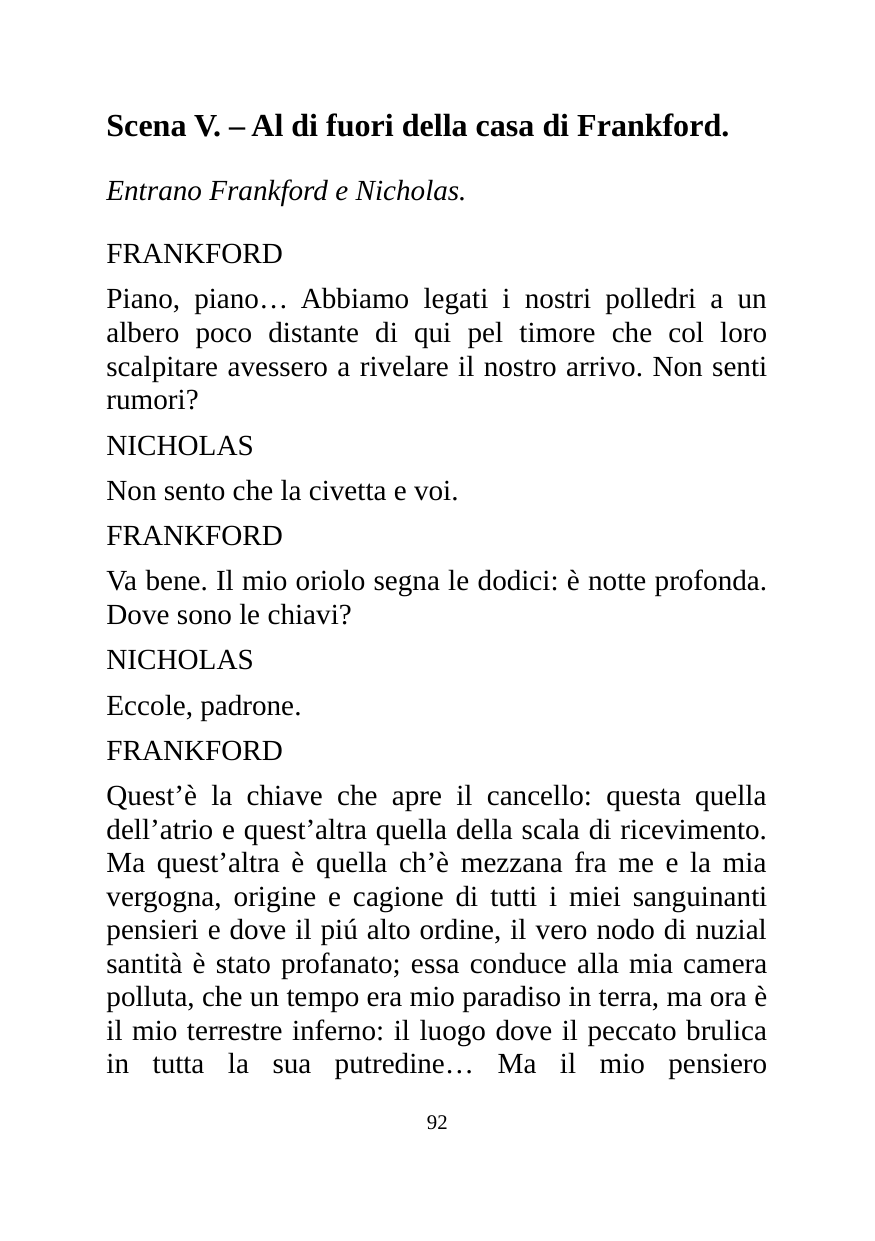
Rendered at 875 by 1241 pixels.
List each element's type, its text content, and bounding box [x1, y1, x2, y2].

text FRANKFORD [106, 733, 768, 767]
text NICHOLAS [106, 642, 768, 676]
text Quest’è la chiave che apre il cancello: questa quella dell’atrio e quest’altra quella della scala di ricevimento. Ma quest’altra è quella ch’è mezzana fra me e la mia vergogna, origine e cagione di tutti i miei sanguinanti pensieri e dove il piú alto ordine, il vero nodo di nuzial santità è stato profanato; essa conduce alla mia camera polluta, che un tempo era mio paradiso in terra, ma ora è il mio terrestre inferno: il luogo dove il peccato brulica in tutta la sua putredine… Ma il mio pensiero [106, 778, 768, 1080]
text Entrano Frankford e Nicholas. [106, 173, 768, 207]
text Non sento che la civetta e voi. [106, 473, 768, 506]
subtitle Scena V. – Al di fuori della casa di Frankford. [106, 106, 768, 143]
text NICHOLAS [106, 428, 768, 461]
text Va bene. Il mio oriolo segna le dodici: è notte profonda. Dove sono le chiavi? [106, 563, 768, 631]
text Eccole, padrone. [106, 688, 768, 721]
text Piano, piano… Abbiamo legati i nostri polledri a un albero poco distante di qui pel timore che col loro scalpitare avessero a rivelare il nostro arrivo. Non senti rumori? [106, 282, 768, 416]
text FRANKFORD [106, 518, 768, 552]
text FRANKFORD [106, 236, 768, 270]
